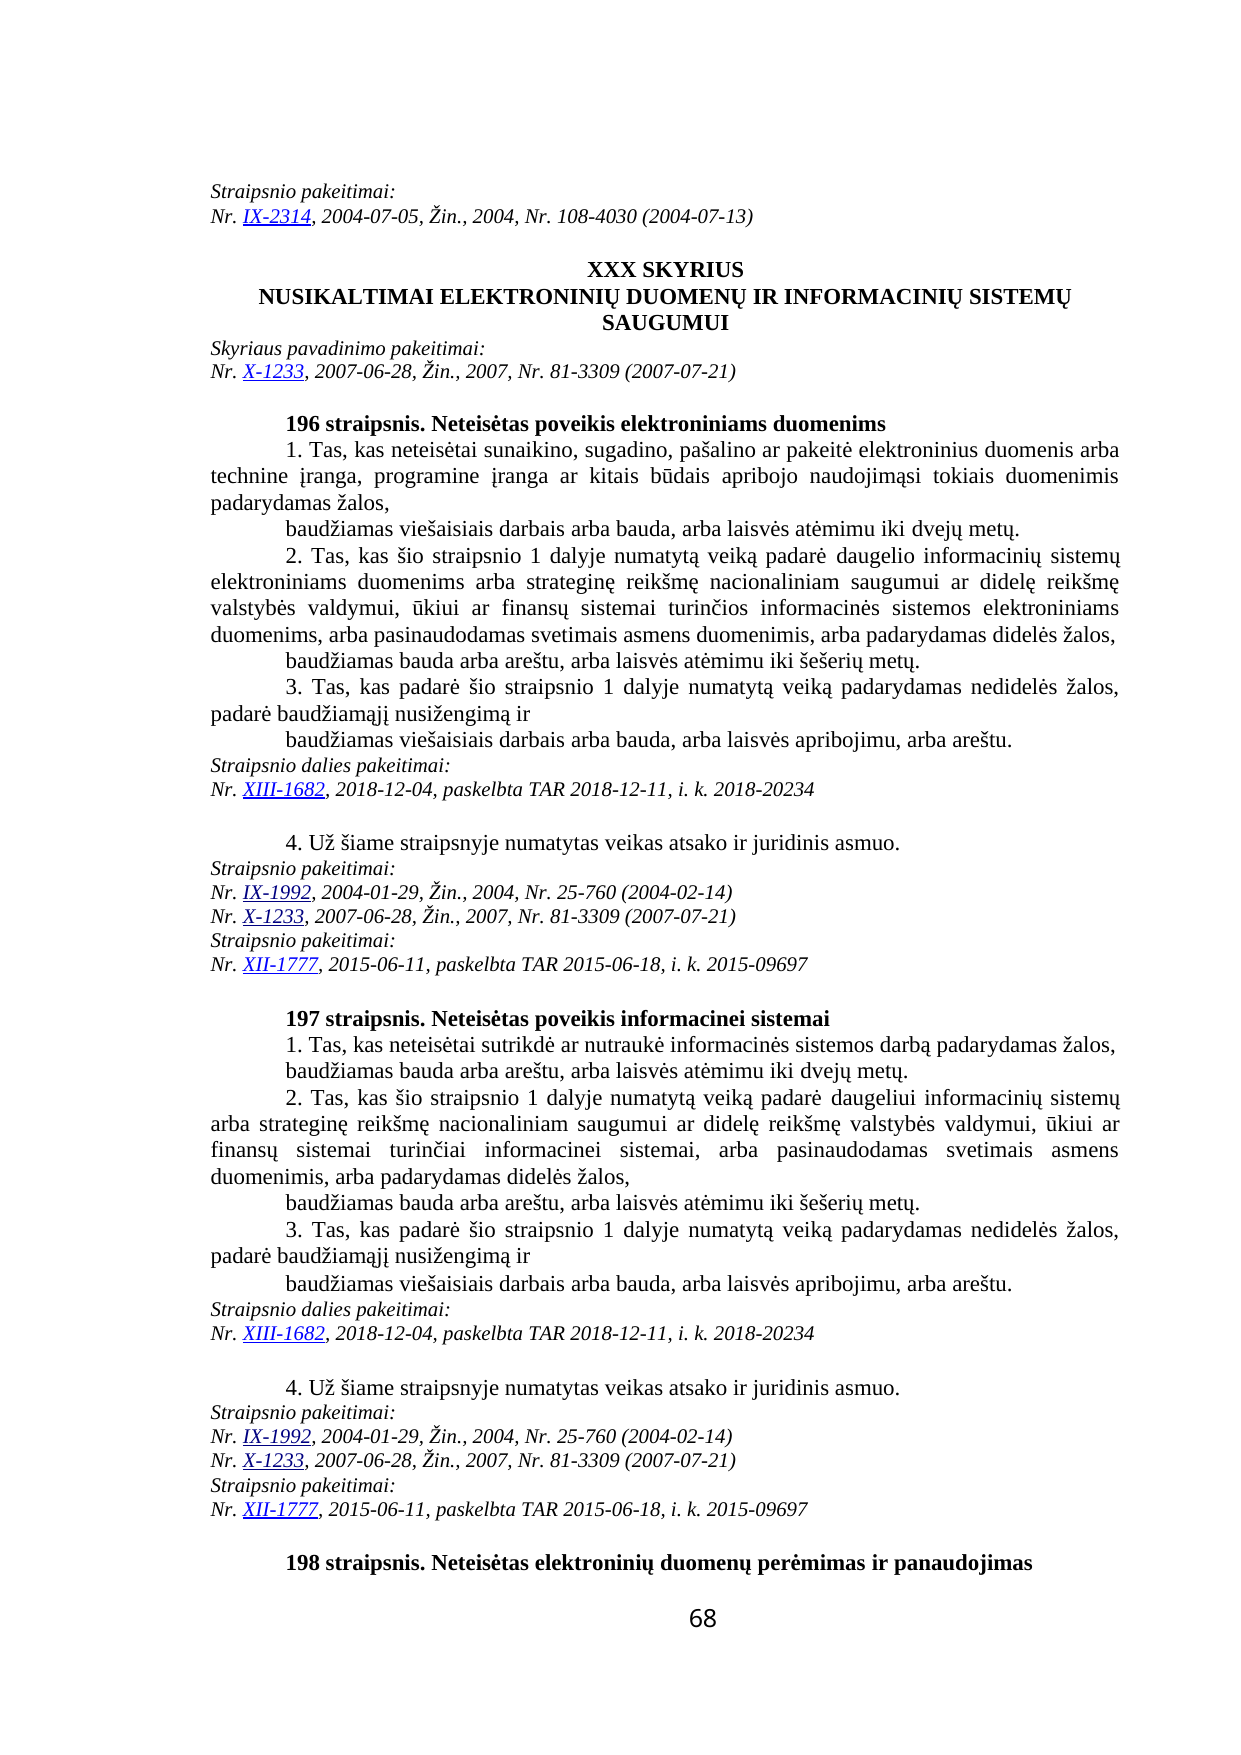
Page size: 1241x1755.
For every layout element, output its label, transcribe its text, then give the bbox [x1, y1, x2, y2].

text 2. Tas, kas šio straipsnio 1 dalyje numatytą veiką padarė daugelio informacinių sistemų elektroniniams duomenims arba strateginę reikšmę nacionaliniam saugumui ar didelę reikšmę valstybės valdymui, ūkiui ar finansų sistemai turinčios informacinės sistemos elektroniniams duomenims, arba pasinaudodamas svetimais asmens duomenimis, arba padarydamas didelės žalos, [210, 542, 1120, 647]
text Nr. X-1233, 2007-06-28, Žin., 2007, Nr. 81-3309 (2007-07-21) [210, 359, 1120, 383]
text Straipsnio pakeitimai: [210, 928, 1120, 952]
text Nr. XII-1777, 2015-06-11, paskelbta TAR 2015-06-18, i. k. 2015-09697 [210, 952, 1120, 976]
text Nr. XIII-1682, 2018-12-04, paskelbta TAR 2018-12-11, i. k. 2018-20234 [210, 1321, 1120, 1345]
text baudžiamas viešaisiais darbais arba bauda, arba laisvės apribojimu, arba areštu. [210, 1268, 1120, 1297]
text Skyriaus pavadinimo pakeitimai: [210, 335, 1120, 359]
text 1. Tas, kas neteisėtai sunaikino, sugadino, pašalino ar pakeitė elektroninius duomenis arba technine įranga, programine įranga ar kitais būdais apribojo naudojimąsi tokiais duomenimis padarydamas žalos, [210, 436, 1120, 515]
text Nr. IX-2314, 2004-07-05, Žin., 2004, Nr. 108-4030 (2004-07-13) [210, 203, 1120, 228]
text baudžiamas bauda arba areštu, arba laisvės atėmimu iki šešerių metų. [210, 647, 1120, 673]
text Nr. X-1233, 2007-06-28, Žin., 2007, Nr. 81-3309 (2007-07-21) [210, 904, 1120, 928]
text NUSIKALTIMAI ELEKTRONINIŲ DUOMENŲ IR INFORMACINIŲ SISTEMŲ SAUGUMUI [210, 283, 1120, 335]
text Straipsnio pakeitimai: [210, 179, 1120, 203]
text 196 straipsnis. Neteisėtas poveikis elektroniniams duomenims [210, 410, 1120, 436]
text baudžiamas viešaisiais darbais arba bauda, arba laisvės atėmimu iki dvejų metų. [210, 515, 1120, 542]
text baudžiamas viešaisiais darbais arba bauda, arba laisvės apribojimu, arba areštu. [210, 726, 1120, 752]
text XXX SKYRIUS [210, 256, 1120, 283]
text 197 straipsnis. Neteisėtas poveikis informacinei sistemai [210, 1005, 1120, 1031]
text Nr. IX-1992, 2004-01-29, Žin., 2004, Nr. 25-760 (2004-02-14) [210, 1424, 1120, 1448]
text Nr. IX-1992, 2004-01-29, Žin., 2004, Nr. 25-760 (2004-02-14) [210, 880, 1120, 904]
text 2. Tas, kas šio straipsnio 1 dalyje numatytą veiką padarė daugeliui informacinių sistemų arba strateginę reikšmę nacionaliniam saugumui ar didelę reikšmę valstybės valdymui, ūkiui ar finansų sistemai turinčiai informacinei sistemai, arba pasinaudodamas svetimais asmens duomenimis, arba padarydamas didelės žalos, [210, 1084, 1120, 1189]
text Nr. X-1233, 2007-06-28, Žin., 2007, Nr. 81-3309 (2007-07-21) [210, 1448, 1120, 1472]
text 4. Už šiame straipsnyje numatytas veikas atsako ir juridinis asmuo. [210, 829, 1120, 856]
text 3. Tas, kas padarė šio straipsnio 1 dalyje numatytą veiką padarydamas nedidelės žalos, padarė baudžiamąjį nusižengimą ir [210, 1216, 1120, 1268]
text 198 straipsnis. Neteisėtas elektroninių duomenų perėmimas ir panaudojimas [210, 1549, 1120, 1576]
text 3. Tas, kas padarė šio straipsnio 1 dalyje numatytą veiką padarydamas nedidelės žalos, padarė baudžiamąjį nusižengimą ir [210, 673, 1120, 726]
text Straipsnio pakeitimai: [210, 856, 1120, 880]
text Nr. XIII-1682, 2018-12-04, paskelbta TAR 2018-12-11, i. k. 2018-20234 [210, 777, 1120, 801]
text baudžiamas bauda arba areštu, arba laisvės atėmimu iki šešerių metų. [210, 1189, 1120, 1216]
text baudžiamas bauda arba areštu, arba laisvės atėmimu iki dvejų metų. [210, 1057, 1120, 1084]
text Straipsnio pakeitimai: [210, 1472, 1120, 1497]
text 1. Tas, kas neteisėtai sutrikdė ar nutraukė informacinės sistemos darbą padarydamas žalos, [210, 1031, 1120, 1057]
text Nr. XII-1777, 2015-06-11, paskelbta TAR 2015-06-18, i. k. 2015-09697 [210, 1497, 1120, 1521]
text Straipsnio pakeitimai: [210, 1400, 1120, 1424]
text 4. Už šiame straipsnyje numatytas veikas atsako ir juridinis asmuo. [210, 1374, 1120, 1400]
text Straipsnio dalies pakeitimai: [210, 752, 1120, 777]
text Straipsnio dalies pakeitimai: [210, 1297, 1120, 1321]
